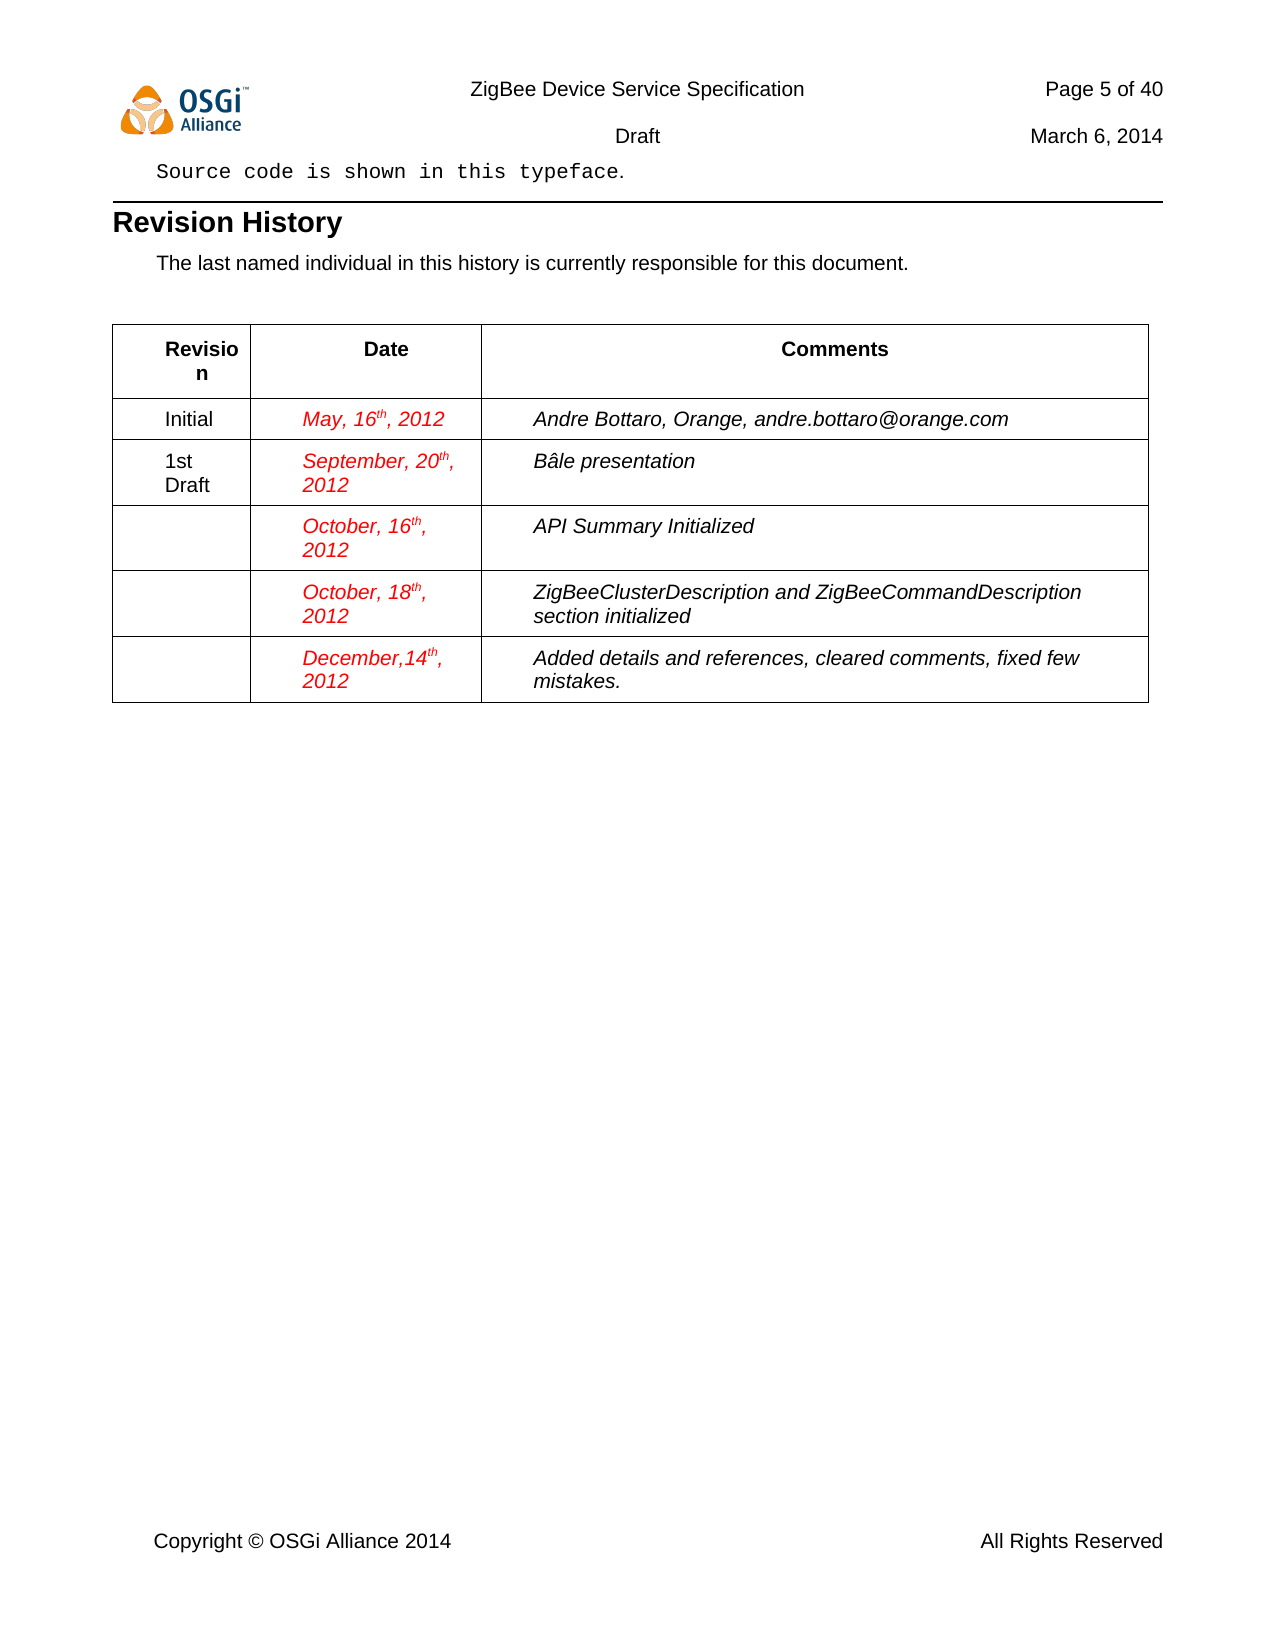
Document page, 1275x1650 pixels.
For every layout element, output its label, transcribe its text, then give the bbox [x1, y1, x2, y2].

table_cell Bâle presentation [482, 440, 1148, 505]
table_cell October, 16th, 2012 [251, 506, 481, 570]
table_cell December,14th, 2012 [251, 637, 481, 702]
table_cell [113, 506, 250, 570]
table_cell [113, 637, 250, 702]
picture [113, 78, 257, 142]
table_header Revision [113, 325, 250, 397]
table_cell Andre Bottaro, Orange, andre.bottaro@orange.com [482, 399, 1148, 439]
text The last named individual in this history is currently responsible for this document. [156, 251, 1163, 274]
table_cell Added details and references, cleared comments, fixed few mistakes. [482, 637, 1148, 702]
table_cell May, 16th, 2012 [251, 399, 481, 439]
table_cell October, 18th, 2012 [251, 571, 481, 636]
table_cell 1st Draft [113, 440, 250, 505]
table_header Comments [482, 325, 1148, 397]
subtitle Revision History [112, 202, 1163, 238]
table_cell September, 20th, 2012 [251, 440, 481, 505]
table_cell [113, 571, 250, 636]
table_cell Initial [113, 399, 250, 439]
table_cell API Summary Initialized [482, 506, 1148, 570]
text Source code is shown in this typeface. [156, 159, 1163, 185]
table_cell ZigBeeClusterDescription and ZigBeeCommandDescription section initialized [482, 571, 1148, 636]
table_header Date [251, 325, 481, 397]
